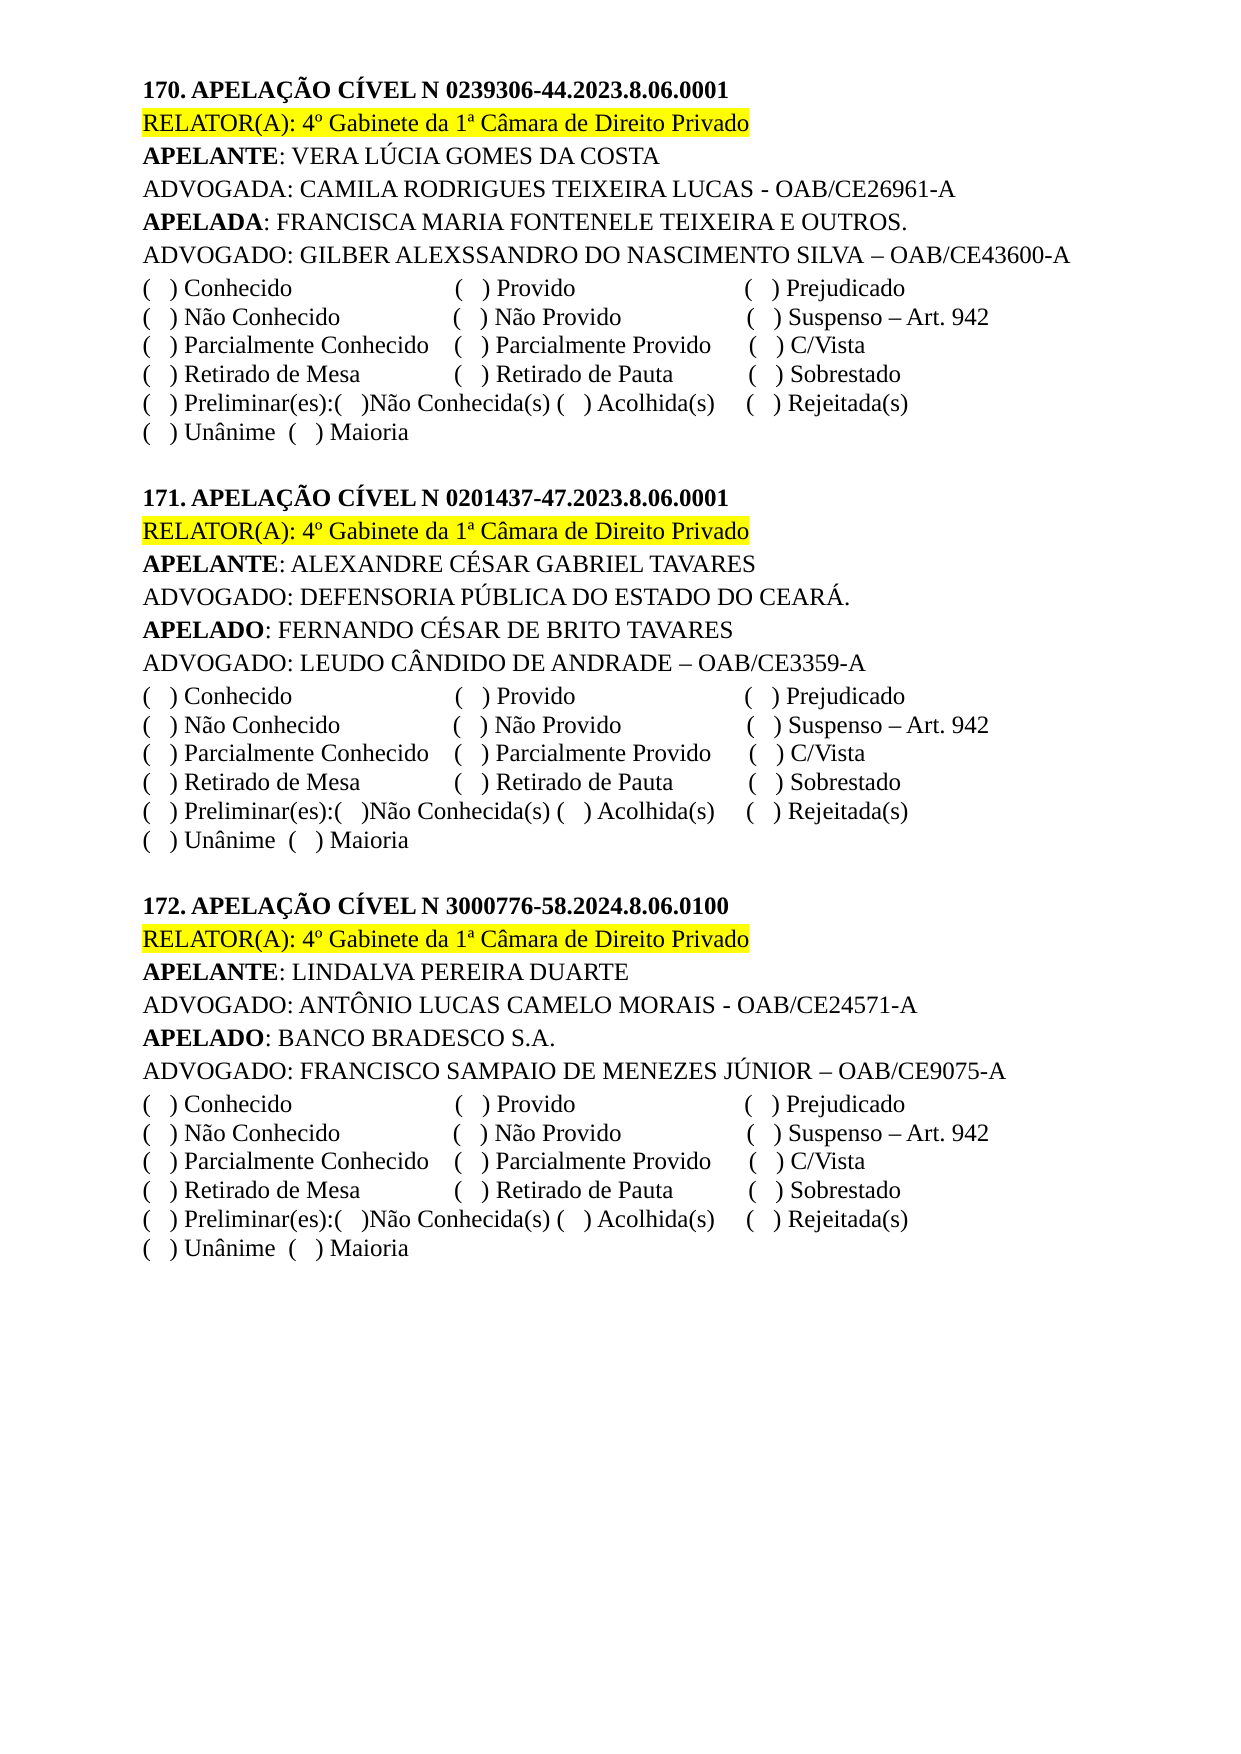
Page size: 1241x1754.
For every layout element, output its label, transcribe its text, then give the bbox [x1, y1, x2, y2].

text 170. APELAÇÃO CÍVEL N 0239306-44.2023.8.06.0001 RELATOR(A): 4º Gabinete da 1ª Câmara de Direito Privado APELANTE: VERA LÚCIA GOMES DA COSTA ADVOGADA: CAMILA RODRIGUES TEIXEIRA LUCAS - OAB/CE26961-A APELADA: FRANCISCA MARIA FONTENELE TEIXEIRA E OUTROS. ADVOGADO: GILBER ALEXSSANDRO DO NASCIMENTO SILVA – OAB/CE43600-A [142, 75, 1141, 269]
text ( ) Retirado de Mesa ( ) Retirado de Pauta ( ) Sobrestado [142, 767, 1158, 796]
text ( ) Retirado de Mesa ( ) Retirado de Pauta ( ) Sobrestado [142, 359, 1158, 388]
text ( ) Unânime ( ) Maioria 171. APELAÇÃO CÍVEL N 0201437-47.2023.8.06.0001 RELATOR(A): 4º Gabinete da 1ª Câmara de Direito Privado APELANTE: ALEXANDRE CÉSAR GABRIEL TAVARES [142, 417, 1141, 578]
text ( ) Conhecido ( ) Provido ( ) Prejudicado [142, 681, 1141, 710]
text ( ) Não Conhecido ( ) Não Provido ( ) Suspenso – Art. 942 [142, 1118, 1158, 1146]
text ( ) Unânime ( ) Maioria 172. APELAÇÃO CÍVEL N 3000776-58.2024.8.06.0100 RELATOR(A): 4º Gabinete da 1ª Câmara de Direito Privado APELANTE: LINDALVA PEREIRA DUARTE ADVOGADO: ANTÔNIO LUCAS CAMELO MORAIS - OAB/CE24571-A APELADO: BANCO BRADESCO S.A. ADVOGADO: FRANCISCO SAMPAIO DE MENEZES JÚNIOR – OAB/CE9075-A [142, 825, 1141, 1085]
text ( ) Preliminar(es):( )Não Conhecida(s) ( ) Acolhida(s) ( ) Rejeitada(s) [142, 796, 1158, 825]
text ( ) Parcialmente Conhecido ( ) Parcialmente Provido ( ) C/Vista [142, 1146, 1158, 1175]
text ( ) Retirado de Mesa ( ) Retirado de Pauta ( ) Sobrestado [142, 1175, 1158, 1204]
text ( ) Não Conhecido ( ) Não Provido ( ) Suspenso – Art. 942 [142, 302, 1158, 331]
text ( ) Não Conhecido ( ) Não Provido ( ) Suspenso – Art. 942 [142, 710, 1158, 738]
text ( ) Preliminar(es):( )Não Conhecida(s) ( ) Acolhida(s) ( ) Rejeitada(s) [142, 388, 1158, 417]
text ADVOGADO: DEFENSORIA PÚBLICA DO ESTADO DO CEARÁ. APELADO: FERNANDO CÉSAR DE BRITO TAVARES ADVOGADO: LEUDO CÂNDIDO DE ANDRADE – OAB/CE3359-A [142, 582, 1141, 677]
text ( ) Unânime ( ) Maioria [142, 1233, 1141, 1327]
text ( ) Conhecido ( ) Provido ( ) Prejudicado [142, 1089, 1141, 1118]
text ( ) Preliminar(es):( )Não Conhecida(s) ( ) Acolhida(s) ( ) Rejeitada(s) [142, 1204, 1158, 1233]
text ( ) Parcialmente Conhecido ( ) Parcialmente Provido ( ) C/Vista [142, 738, 1158, 767]
text ( ) Conhecido ( ) Provido ( ) Prejudicado [142, 273, 1141, 302]
text ( ) Parcialmente Conhecido ( ) Parcialmente Provido ( ) C/Vista [142, 331, 1158, 359]
